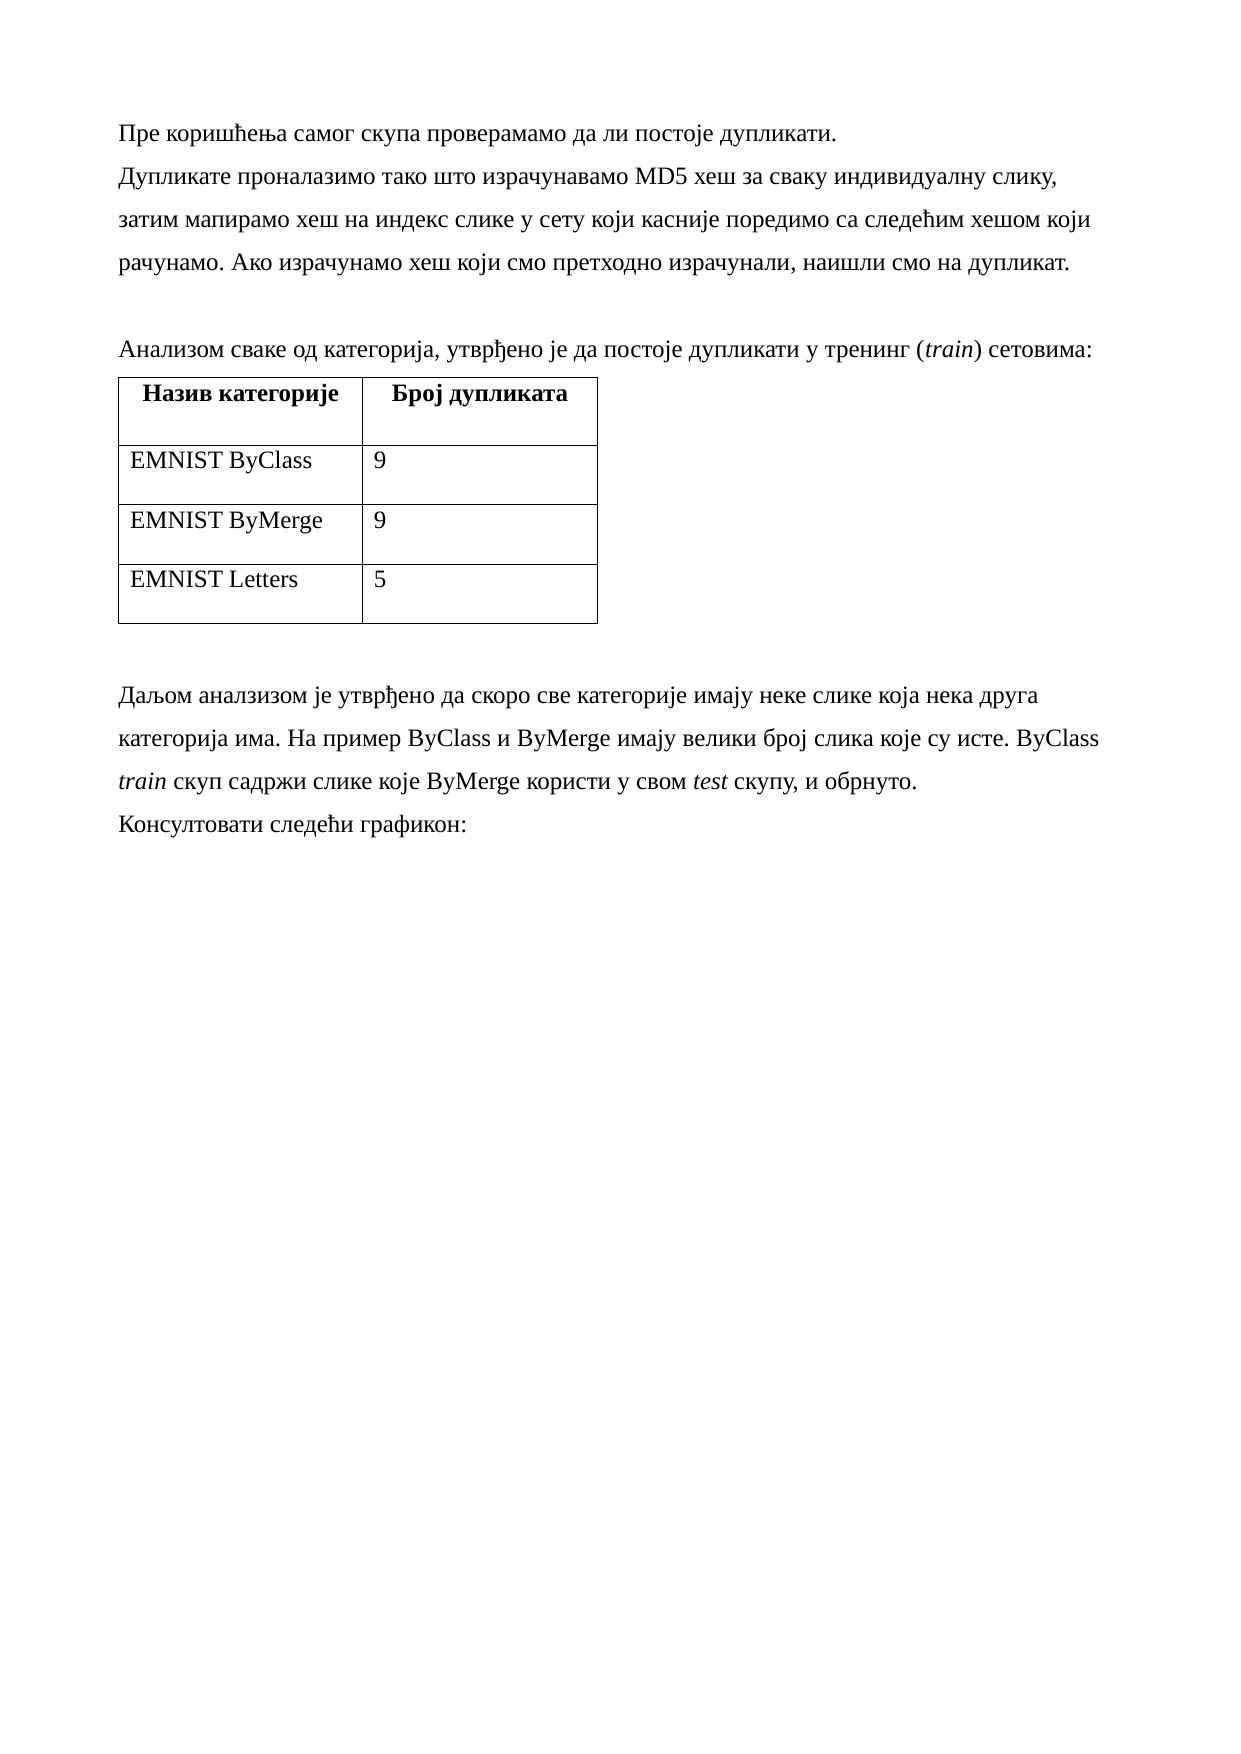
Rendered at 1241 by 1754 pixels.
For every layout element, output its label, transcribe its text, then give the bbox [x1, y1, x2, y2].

table_header Назив категорије [119, 378, 362, 444]
table_cell EMNIST Letters [119, 565, 362, 623]
table_cell EMNIST ByClass [119, 446, 362, 504]
text Консултовати следећи графикон: [118, 809, 1122, 838]
text Aнализом сваке од категорија, утврђено је да постоје дупликати у тренинг (train) сетовима: [118, 334, 1122, 362]
table_cell 9 [363, 505, 597, 563]
table_cell 5 [363, 565, 597, 623]
text Даљом аналзизом је утврђено да скоро све категорије имају неке слике која нека друга категорија има. На пример ByClass и ByMerge имају велики број слика које су исте. ByClass train скуп садржи слике које ByMerge користи у свом test скупу, и обрнуто. [118, 680, 1122, 795]
table_header Број дупликата [363, 378, 597, 444]
text Дупликате проналазимо тако што израчунавамо MD5 хеш за сваку индивидуалну слику, затим мапирамо хеш на индекс слике у сету који касније поредимо са следећим хешом који рачунамо. Ако израчунамо хеш који смо претходно израчунали, наишли смо на дупликат. [118, 161, 1122, 276]
text Пре коришћења самог скупа проверамамо да ли постоје дупликати. [118, 118, 1122, 147]
table_cell 9 [363, 446, 597, 504]
table_cell EMNIST ByMerge [119, 505, 362, 563]
